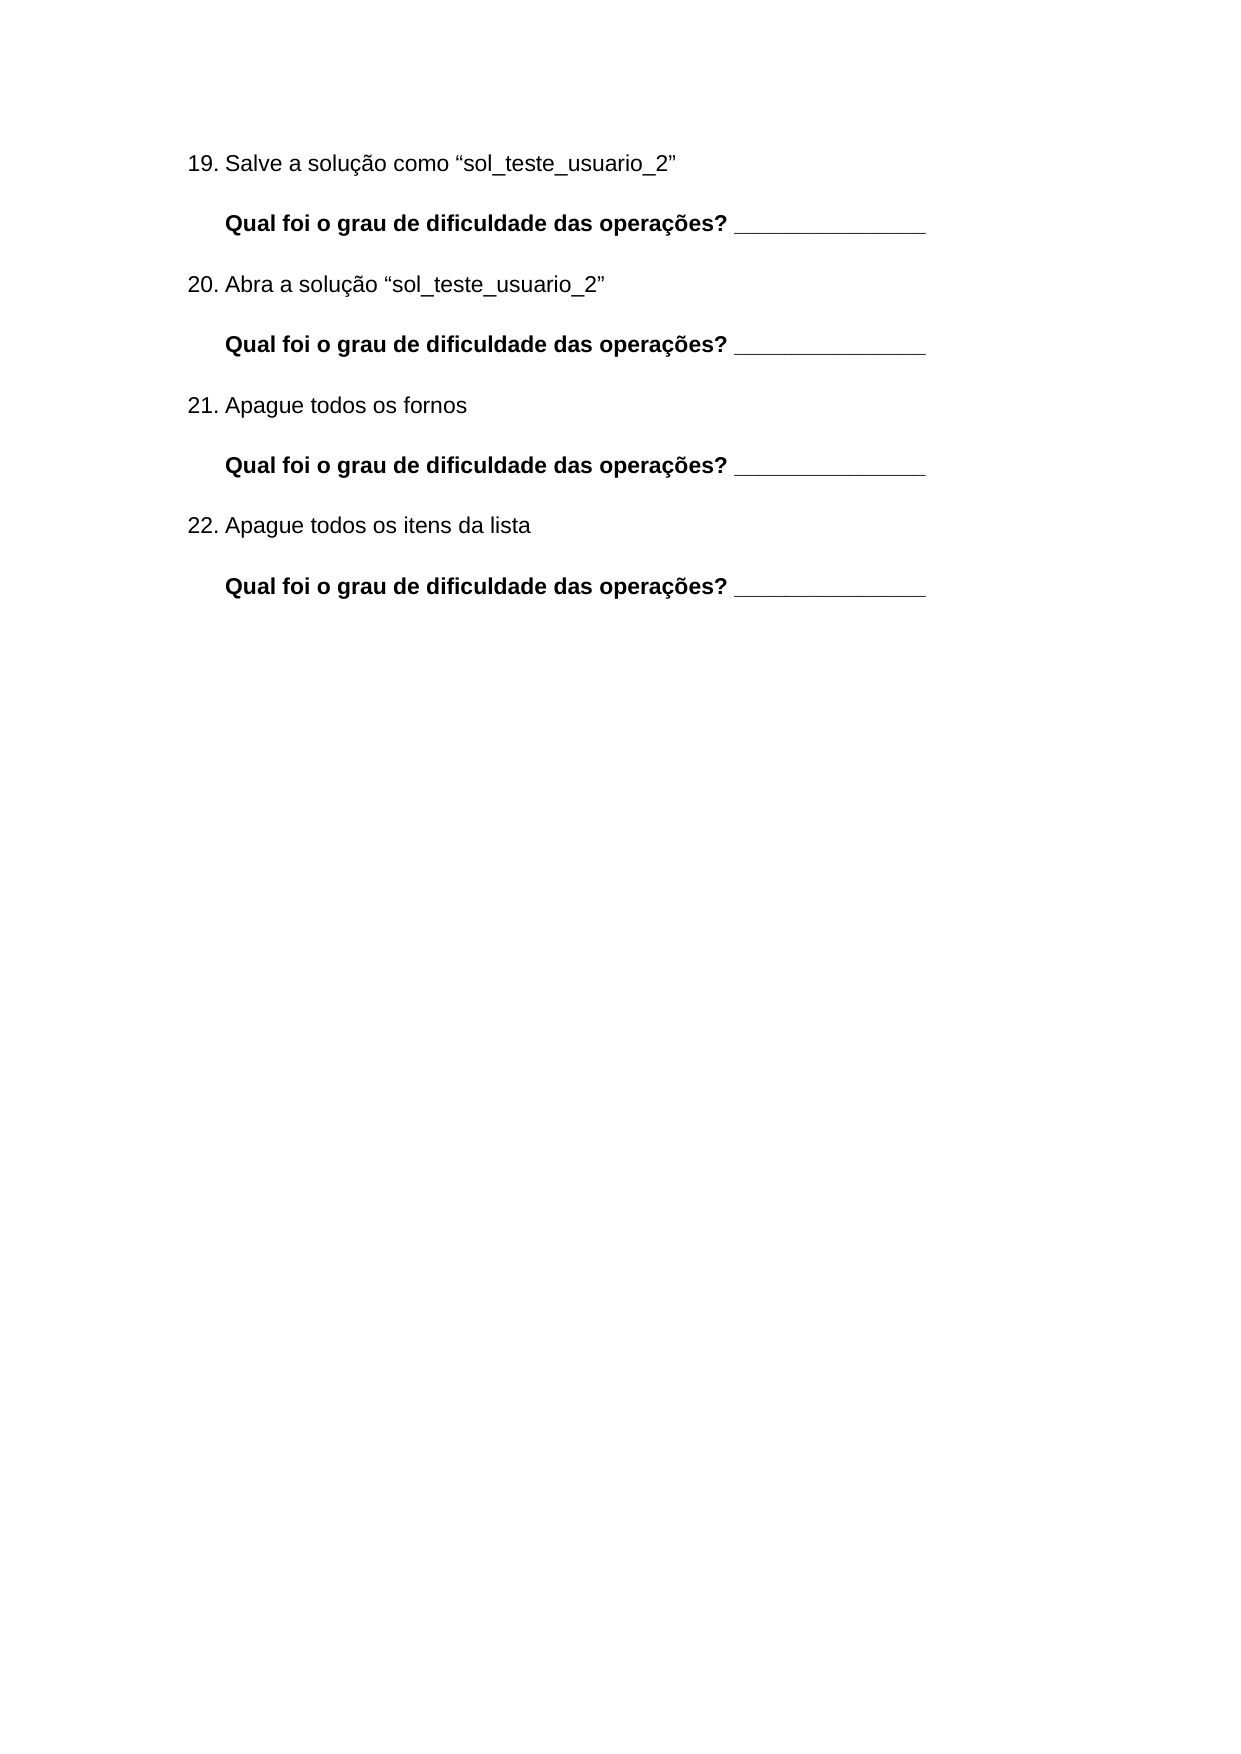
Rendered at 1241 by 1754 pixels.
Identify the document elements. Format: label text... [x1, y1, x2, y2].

list Qual foi o grau de dificuldade das operações? _______________ [187, 331, 1090, 358]
list Qual foi o grau de dificuldade das operações? _______________ [187, 210, 1090, 237]
list Qual foi o grau de dificuldade das operações? _______________ [187, 452, 1090, 478]
list Qual foi o grau de dificuldade das operações? _______________ [187, 573, 1090, 599]
list Salve a solução como “sol_teste_usuario_2” [187, 150, 1090, 176]
list Apague todos os itens da lista [187, 512, 1090, 539]
list Apague todos os fornos [187, 392, 1090, 418]
list Abra a solução “sol_teste_usuario_2” [187, 271, 1090, 297]
